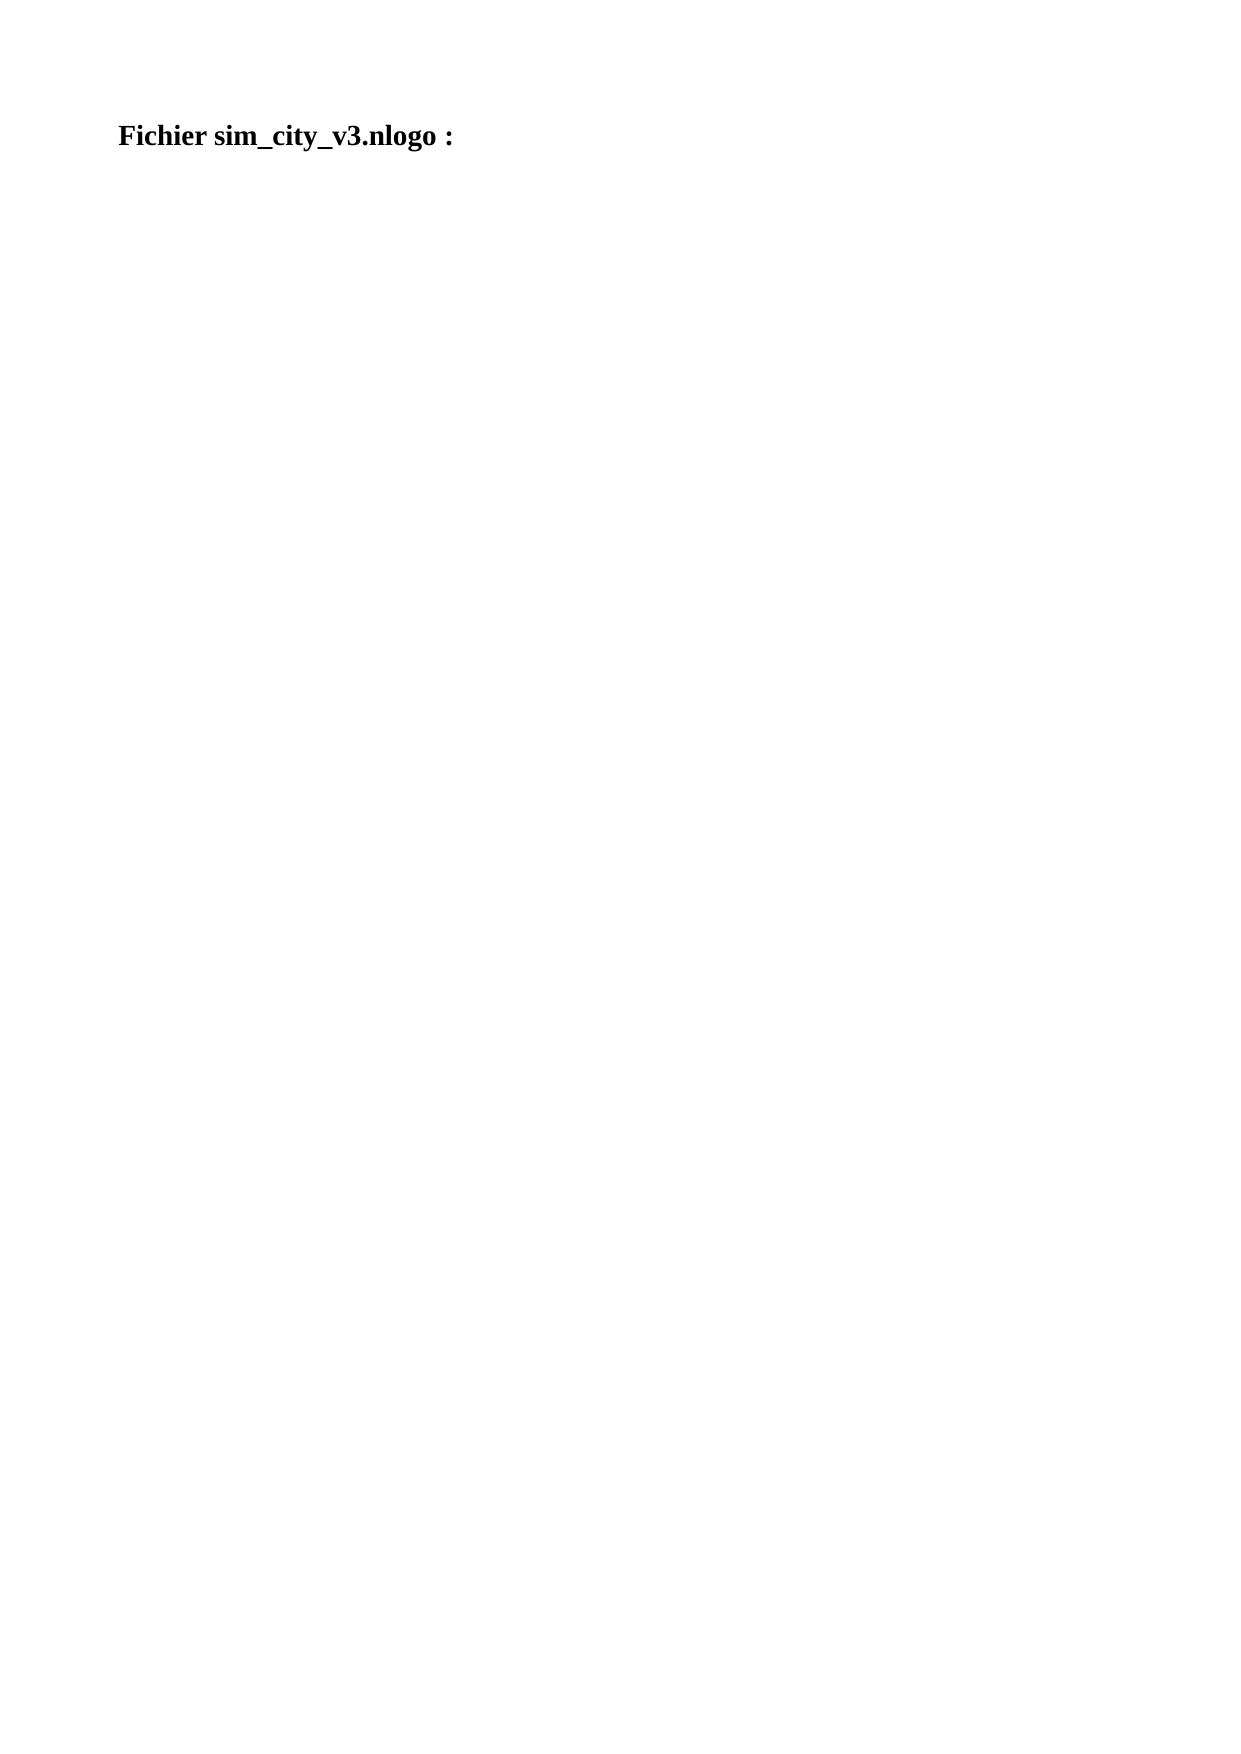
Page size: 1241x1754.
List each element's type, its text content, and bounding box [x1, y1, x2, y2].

text Fichier sim_city_v3.nlogo : [118, 118, 1122, 152]
